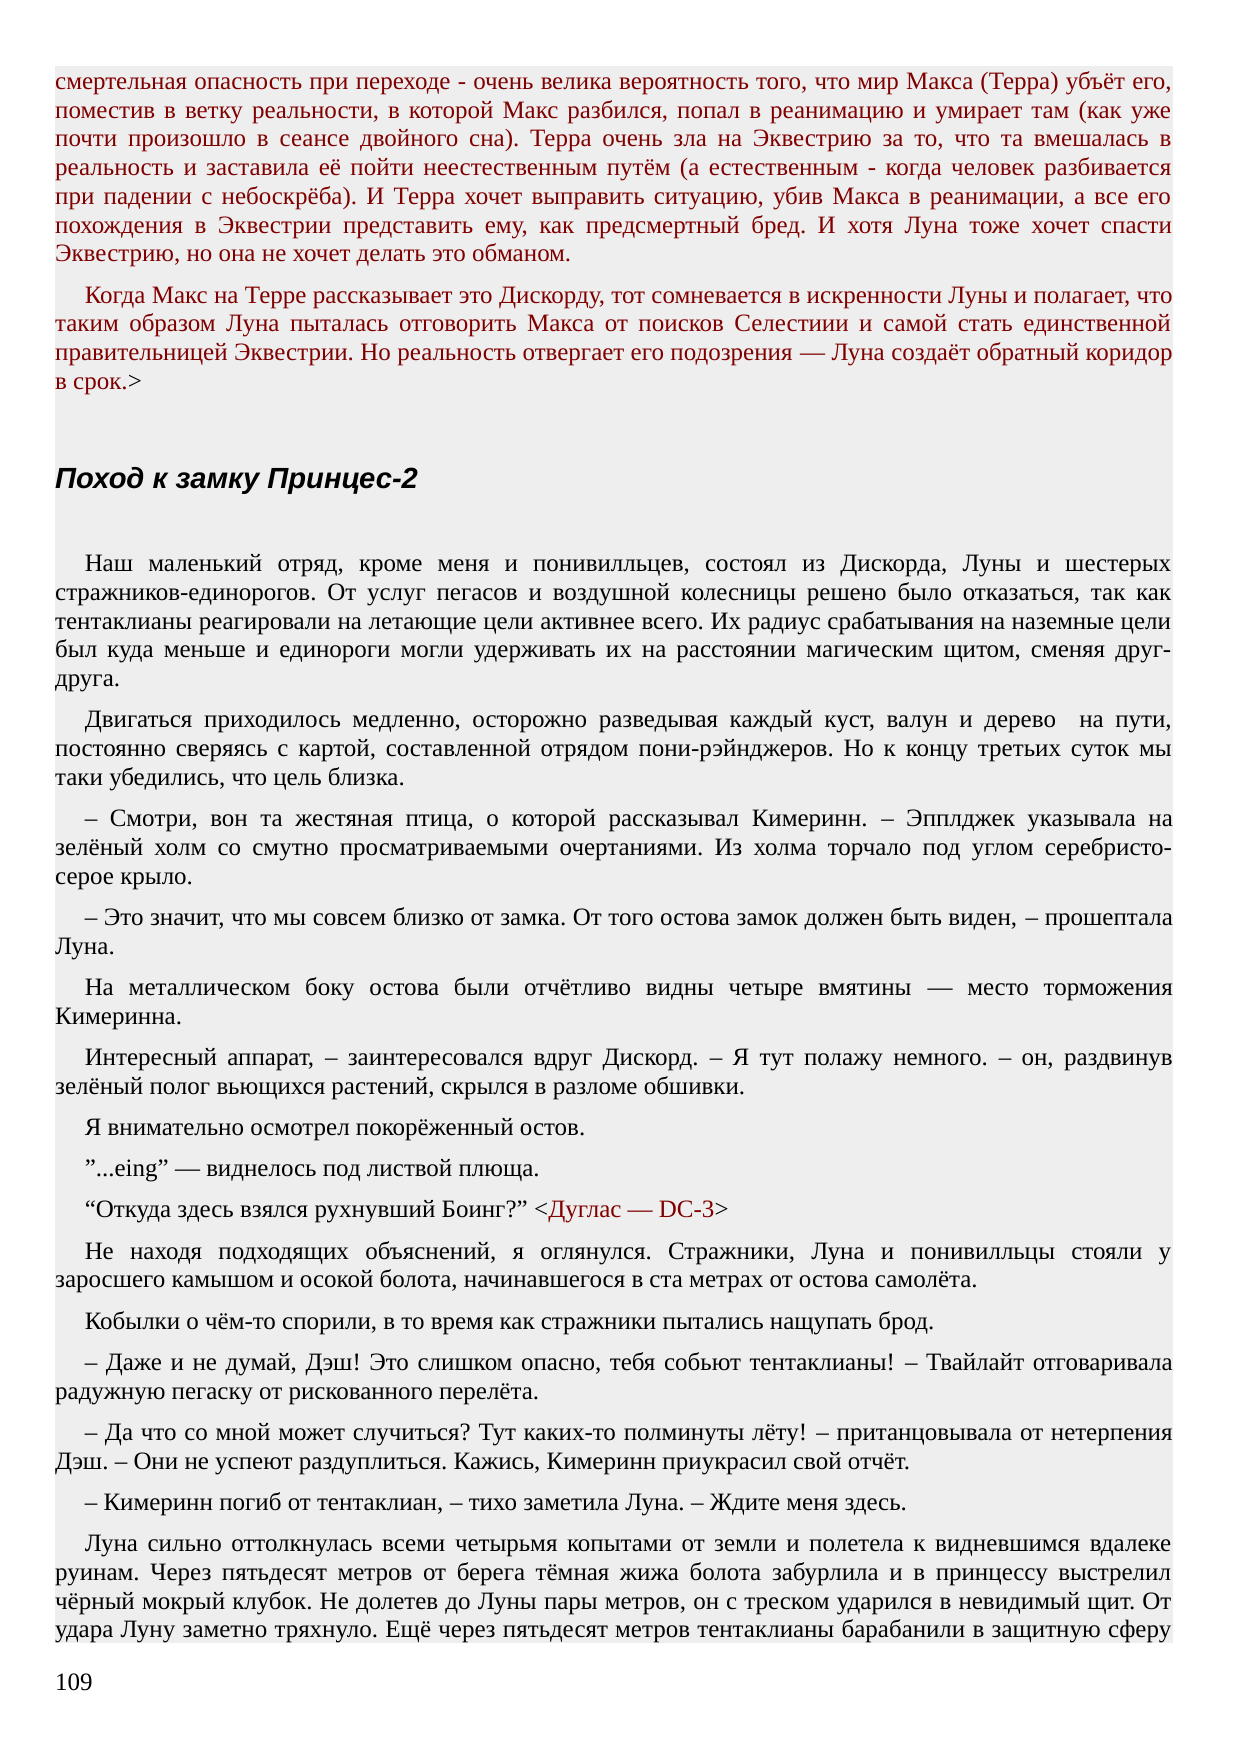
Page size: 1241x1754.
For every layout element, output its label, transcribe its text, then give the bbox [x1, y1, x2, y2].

text Луна сильно оттолкнулась всеми четырьмя копытами от земли и полетела к видневшимся вдалеке руинам. Через пятьдесят метров от берега тёмная жижа болота забурлила и в принцессу выстрелил чёрный мокрый клубок. Не долетев до Луны пары метров, он с треском ударился в невидимый щит. От удара Луну заметно тряхнуло. Ещё через пятьдесят метров тентаклианы барабанили в защитную сферу [55, 1528, 1173, 1643]
text смертельная опасность при переходе - очень велика вероятность того, что мир Макса (Терра) убъёт его, поместив в ветку реальности, в которой Макс разбился, попал в реанимацию и умирает там (как уже почти произошло в сеансе двойного сна). Терра очень зла на Эквестрию за то, что та вмешалась в реальность и заставила её пойти неестественным путём (а естественным - когда человек разбивается при падении с небоскрёба). И Терра хочет выправить ситуацию, убив Макса в реанимации, а все его похождения в Эквестрии представить ему, как предсмертный бред. И хотя Луна тоже хочет спасти Эквестрию, но она не хочет делать это обманом. [55, 66, 1173, 267]
text Двигаться приходилось медленно, осторожно разведывая каждый куст, валун и дерево на пути, постоянно сверяясь с картой, составленной отрядом пони-рэйнджеров. Но к концу третьих суток мы таки убедились, что цель близка. [55, 704, 1173, 791]
text ”...eing” — виднелось под листвой плюща. [55, 1153, 1173, 1182]
text Кобылки о чём-то спорили, в то время как стражники пытались нащупать брод. [55, 1306, 1173, 1334]
text – Даже и не думай, Дэш! Это слишком опасно, тебя собьют тентаклианы! – Твайлайт отговаривала радужную пегаску от рискованного перелёта. [55, 1347, 1173, 1404]
text Я внимательно осмотрел покорёженный остов. [55, 1112, 1173, 1141]
text – Кимеринн погиб от тентаклиан, – тихо заметила Луна. – Ждите меня здесь. [55, 1487, 1173, 1516]
text Наш маленький отряд, кроме меня и понивилльцев, состоял из Дискорда, Луны и шестерых стражников-единорогов. От услуг пегасов и воздушной колесницы решено было отказаться, так как тентаклианы реагировали на летающие цели активнее всего. Их радиус срабатывания на наземные цели был куда меньше и единороги могли удерживать их на расстоянии магическим щитом, сменяя друг-друга. [55, 548, 1173, 692]
text На металлическом боку остова были отчётливо видны четыре вмятины — место торможения Кимеринна. [55, 972, 1173, 1029]
text Интересный аппарат, – заинтересовался вдруг Дискорд. – Я тут полажу немного. – он, раздвинув зелёный полог вьющихся растений, скрылся в разломе обшивки. [55, 1042, 1173, 1099]
text Не находя подходящих объяснений, я оглянулся. Стражники, Луна и понивилльцы стояли у заросшего камышом и осокой болота, начинавшегося в ста метрах от остова самолёта. [55, 1236, 1173, 1293]
text – Это значит, что мы совсем близко от замка. От того остова замок должен быть виден, – прошептала Луна. [55, 902, 1173, 959]
text – Да что со мной может случиться? Тут каких-то полминуты лёту! – пританцовывала от нетерпения Дэш. – Они не успеют раздуплиться. Кажись, Кимеринн приукрасил свой отчёт. [55, 1417, 1173, 1474]
subtitle Поход к замку Принцес-2 [55, 461, 1173, 494]
text Когда Макс на Терре рассказывает это Дискорду, тот сомневается в искренности Луны и полагает, что таким образом Луна пыталась отговорить Макса от поисков Селестиии и самой стать единственной правительницей Эквестрии. Но реальность отвергает его подозрения — Луна создаёт обратный коридор в срок.> [55, 280, 1173, 395]
text – Смотри, вон та жестяная птица, о которой рассказывал Кимеринн. – Эпплджек указывала на зелёный холм со смутно просматриваемыми очертаниями. Из холма торчало под углом серебристо-серое крыло. [55, 803, 1173, 889]
text “Откуда здесь взялся рухнувший Боинг?” <Дуглас — DC-3> [55, 1194, 1173, 1223]
